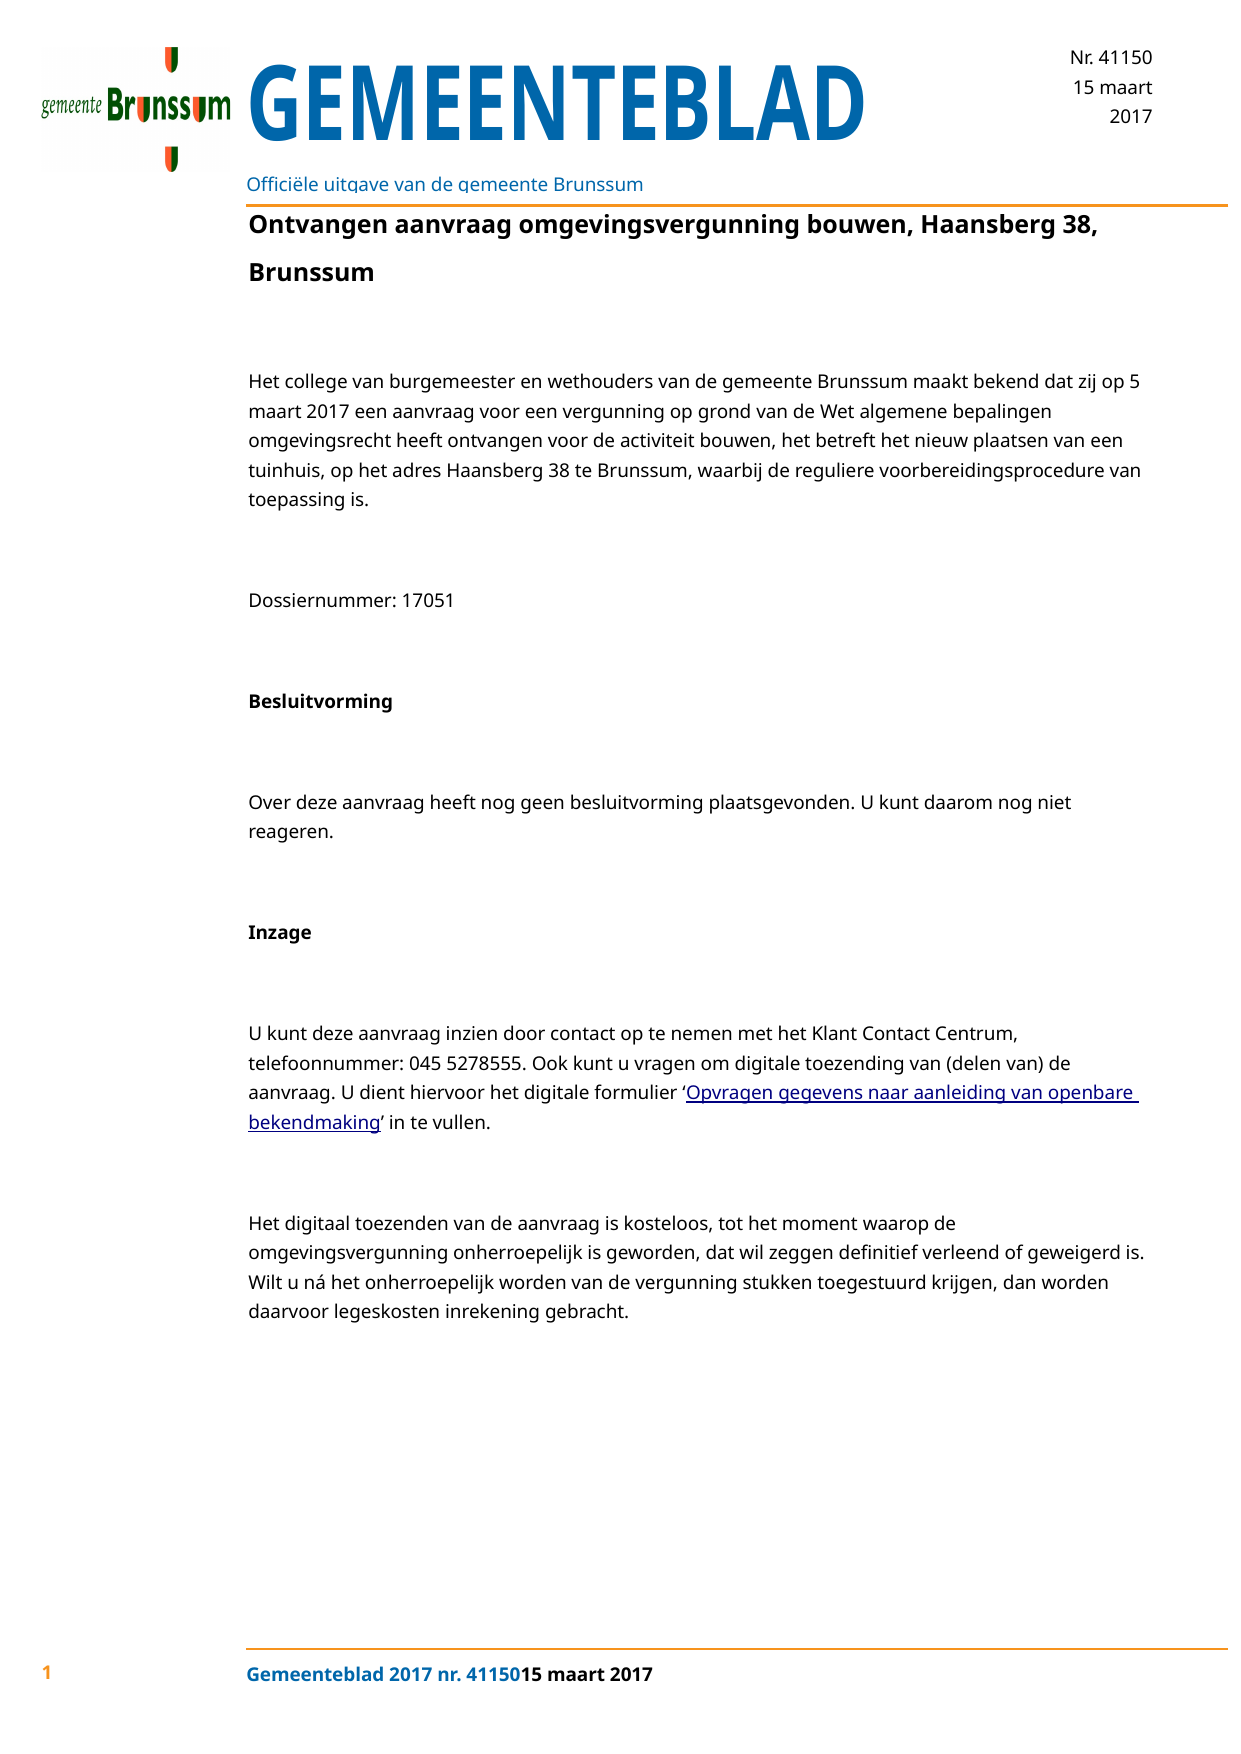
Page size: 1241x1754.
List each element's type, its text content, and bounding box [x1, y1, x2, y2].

text Het college van burgemeester en wethouders van de gemeente Brunssum maakt bekend dat zij op 5 maart 2017 een aanvraag voor een vergunning op grond van de Wet algemene bepalingen omgevingsrecht heeft ontvangen voor de activiteit bouwen, het betreft het nieuw plaatsen van een tuinhuis, op het adres Haansberg 38 te Brunssum, waarbij de reguliere voorbereidingsprocedure van toepassing is. [248, 368, 1152, 512]
text Ontvangen aanvraag omgevingsvergunning bouwen, Haansberg 38, Brunssum [248, 207, 1152, 288]
text Het digitaal toezenden van de aanvraag is kosteloos, tot het moment waarop de omgevingsvergunning onherroepelijk is geworden, dat wil zeggen definitief verleend of geweigerd is. Wilt u ná het onherroepelijk worden van de vergunning stukken toegestuurd krijgen, dan worden daarvoor legeskosten inrekening gebracht. [248, 1210, 1152, 1324]
text Over deze aanvraag heeft nog geen besluitvorming plaatsgevonden. U kunt daarom nog niet reageren. [248, 789, 1152, 844]
text Inzage [248, 919, 1152, 945]
picture [41, 47, 231, 172]
text Dossiernummer: 17051 [248, 587, 1152, 613]
text Besluitvorming [248, 688, 1152, 714]
text U kunt deze aanvraag inzien door contact op te nemen met het Klant Contact Centrum, telefoonnummer: 045 5278555. Ook kunt u vragen om digitale toezending van (delen van) de aanvraag. U dient hiervoor het digitale formulier ‘Opvragen gegevens naar aanleiding van openbare bekendmaking’ in te vullen. [248, 1020, 1152, 1135]
